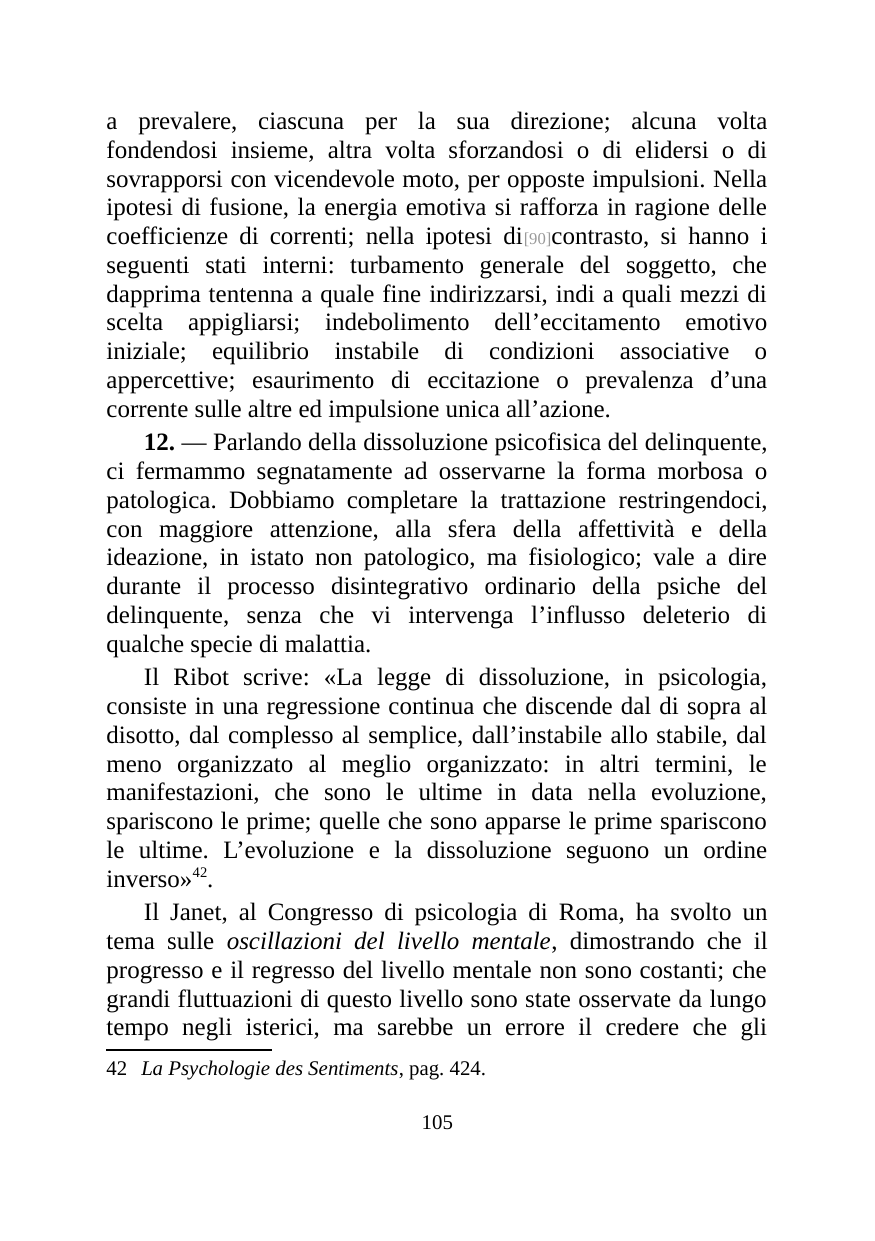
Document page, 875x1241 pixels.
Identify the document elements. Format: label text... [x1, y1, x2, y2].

text 12. ― Parlando della dissoluzione psicofisica del delinquente, ci fermammo segnatamente ad osservarne la forma morbosa o patologica. Dobbiamo completare la trattazione restringendoci, con maggiore attenzione, alla sfera della affettività e della ideazione, in istato non patologico, ma fisiologico; vale a dire durante il processo disintegrativo ordinario della psiche del delinquente, senza che vi intervenga l’influsso deleterio di qualche specie di malattia. [106, 427, 768, 657]
text a prevalere, ciascuna per la sua direzione; alcuna volta fondendosi insieme, altra volta sforzandosi o di elidersi o di sovrapporsi con vicendevole moto, per opposte impulsioni. Nella ipotesi di fusione, la energia emotiva si rafforza in ragione delle coefficienze di correnti; nella ipotesi di[90]contrasto, si hanno i seguenti stati interni: turbamento generale del soggetto, che dapprima tentenna a quale fine indirizzarsi, indi a quali mezzi di scelta appigliarsi; indebolimento dell’eccitamento emotivo iniziale; equilibrio instabile di condizioni associative o appercettive; esaurimento di eccitazione o prevalenza d’una corrente sulle altre ed impulsione unica all’azione. [106, 106, 768, 422]
text Il Janet, al Congresso di psicologia di Roma, ha svolto un tema sulle oscillazioni del livello mentale, dimostrando che il progresso e il regresso del livello mentale non sono costanti; che grandi fluttuazioni di questo livello sono state osservate da lungo tempo negli isterici, ma sarebbe un errore il credere che gli [106, 897, 768, 1041]
text La Psychologie des Sentiments, pag. 424. [106, 1056, 768, 1080]
text Il Ribot scrive: «La legge di dissoluzione, in psicologia, consiste in una regressione continua che discende dal di sopra al disotto, dal complesso al semplice, dall’instabile allo stabile, dal meno organizzato al meglio organizzato: in altri termini, le manifestazioni, che sono le ultime in data nella evoluzione, spariscono le prime; quelle che sono apparse le prime spariscono le ultime. L’evoluzione e la dissoluzione seguono un ordine inverso». [106, 662, 768, 892]
